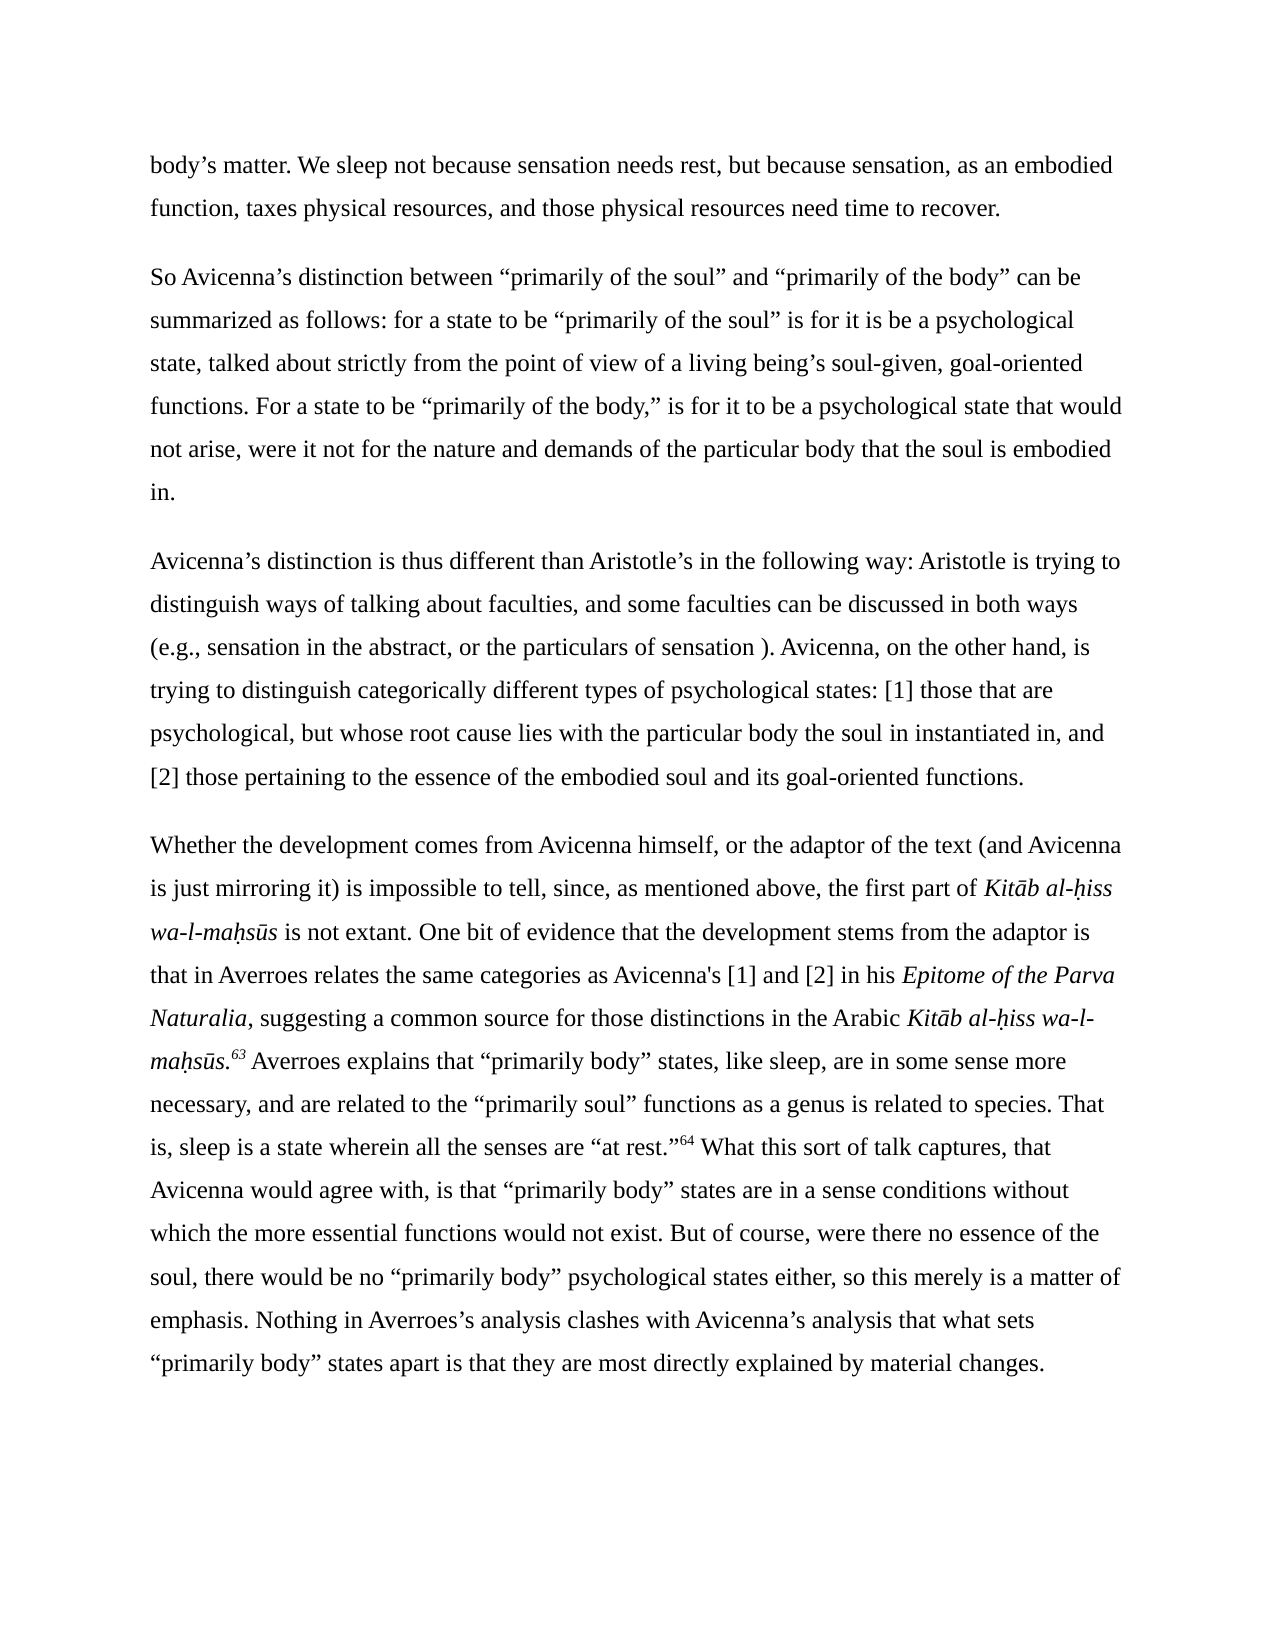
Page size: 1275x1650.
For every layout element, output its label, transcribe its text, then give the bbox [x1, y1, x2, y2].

text Avicenna’s distinction is thus different than Aristotle’s in the following way: Aristotle is trying to distinguish ways of talking about faculties, and some faculties can be discussed in both ways (e.g., sensation in the abstract, or the particulars of sensation ). Avicenna, on the other hand, is trying to distinguish categorically different types of psychological states: [1] those that are psychological, but whose root cause lies with the particular body the soul in instantiated in, and [2] those pertaining to the essence of the embodied soul and its goal-oriented functions. [150, 546, 1125, 790]
text Whether the development comes from Avicenna himself, or the adaptor of the text (and Avicenna is just mirroring it) is impossible to tell, since, as mentioned above, the first part of Kitāb al-ḥiss wa-l-maḥsūs is not extant. One bit of evidence that the development stems from the adaptor is that in Averroes relates the same categories as Avicenna's [1] and [2] in his Epitome of the Parva Naturalia, suggesting a common source for those distinctions in the Arabic Kitāb al-ḥiss wa-l-maḥsūs. Averroes explains that “primarily body” states, like sleep, are in some sense more necessary, and are related to the “primarily soul” functions as a genus is related to species. That is, sleep is a state wherein all the senses are “at rest.” What this sort of talk captures, that Avicenna would agree with, is that “primarily body” states are in a sense conditions without which the more essential functions would not exist. But of course, were there no essence of the soul, there would be no “primarily body” psychological states either, so this merely is a matter of emphasis. Nothing in Averroes’s analysis clashes with Avicenna’s analysis that what sets “primarily body” states apart is that they are most directly explained by material changes. [150, 830, 1125, 1377]
text So Avicenna’s distinction between “primarily of the soul” and “primarily of the body” can be summarized as follows: for a state to be “primarily of the soul” is for it is be a psychological state, talked about strictly from the point of view of a living being’s soul-given, goal-oriented functions. For a state to be “primarily of the body,” is for it to be a psychological state that would not arise, were it not for the nature and demands of the particular body that the soul is embodied in. [150, 262, 1125, 506]
text body’s matter. We sleep not because sensation needs rest, but because sensation, as an embodied function, taxes physical resources, and those physical resources need time to recover. [150, 150, 1125, 222]
